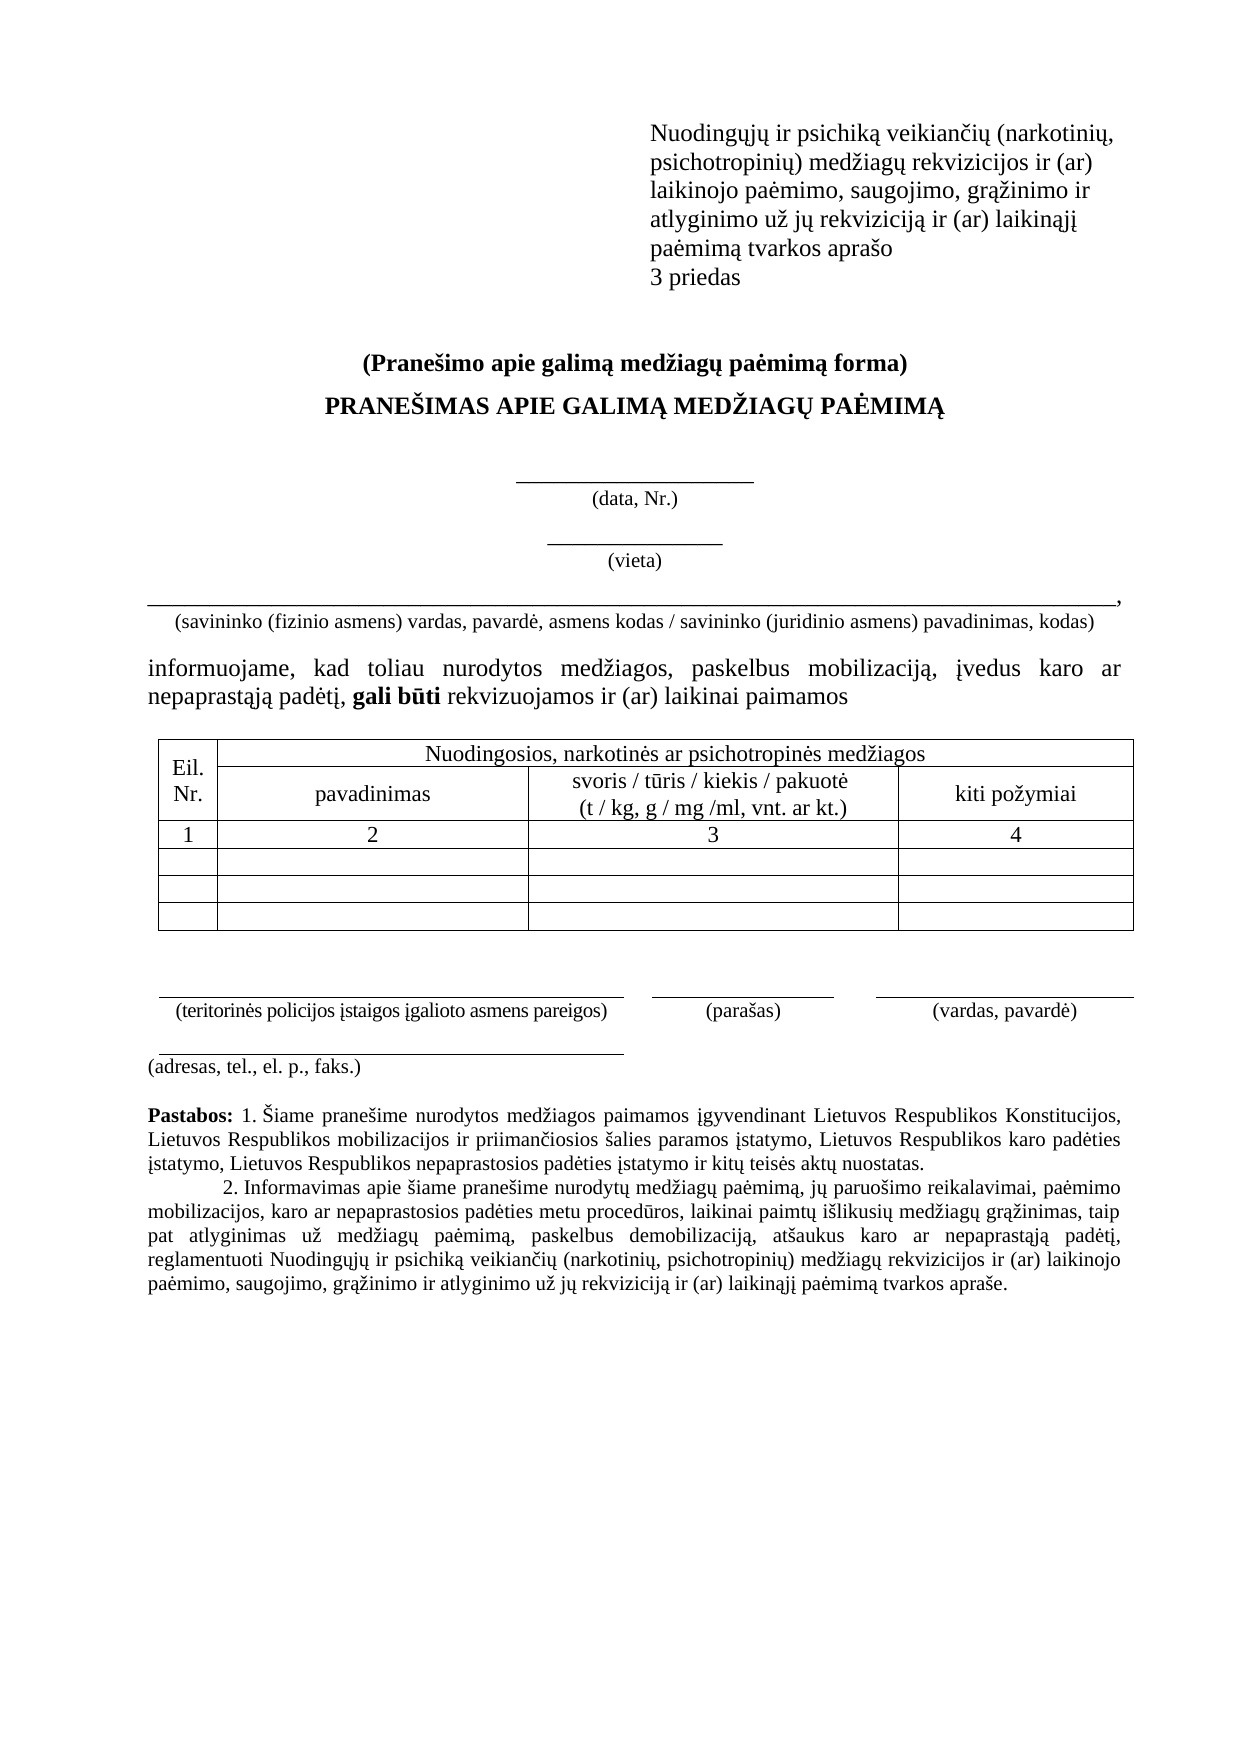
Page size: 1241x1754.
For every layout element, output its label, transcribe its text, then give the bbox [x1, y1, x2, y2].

table_cell [529, 849, 898, 875]
table_header [876, 959, 1133, 997]
text 2. Informavimas apie šiame pranešime nurodytų medžiagų paėmimą, jų paruošimo reikalavimai, paėmimo mobilizacijos, karo ar nepaprastosios padėties metu procedūros, laikinai paimtų išlikusių medžiagų grąžinimas, taip pat atlyginimas už medžiagų paėmimą, paskelbus demobilizaciją, atšaukus karo ar nepaprastąją padėtį, reglamentuoti Nuodingųjų ir psichiką veikiančių (narkotinių, psichotropinių) medžiagų rekvizicijos ir (ar) laikinojo paėmimo, saugojimo, grąžinimo ir atlyginimo už jų rekviziciją ir (ar) laikinąjį paėmimą tvarkos apraše. [148, 1175, 1122, 1295]
table_cell [899, 849, 1133, 875]
table_cell (vardas, pavardė) [876, 998, 1133, 1053]
text (adresas, tel., el. p., faks.) [148, 1054, 1122, 1078]
table_cell 4 [899, 821, 1133, 847]
table_cell [218, 876, 528, 902]
table_cell [899, 876, 1133, 902]
table_cell [899, 903, 1133, 929]
text ______________ [148, 510, 1122, 548]
table_cell pavadinimas [218, 767, 528, 820]
table_cell svoris / tūris / kiekis / pakuotė (t / kg, g / mg /ml, vnt. ar kt.) [529, 767, 898, 820]
text ___________________ [148, 449, 1122, 486]
table_cell [159, 903, 217, 929]
table_cell (parašas) [652, 998, 834, 1053]
table_header [159, 959, 624, 997]
table_cell 3 [529, 821, 898, 847]
table_cell [529, 876, 898, 902]
table_cell 2 [218, 821, 528, 847]
table_header [652, 959, 834, 997]
text , [148, 572, 1122, 609]
table_cell [218, 903, 528, 929]
table_header Eil. Nr. [159, 740, 217, 820]
table_cell [218, 849, 528, 875]
table_header [624, 959, 652, 1053]
table_cell [159, 849, 217, 875]
text (Pranešimo apie galimą medžiagų paėmimą forma) [148, 348, 1122, 377]
table_cell [834, 997, 876, 1053]
table_cell kiti požymiai [899, 767, 1133, 820]
table_cell 1 [159, 821, 217, 847]
table_header [834, 959, 876, 997]
text informuojame, kad toliau nurodytos medžiagos, paskelbus mobilizaciją, įvedus karo ar nepaprastąją padėtį, gali būti rekvizuojamos ir (ar) laikinai paimamos [148, 653, 1122, 710]
text pranešimas APIE GALIMĄ medžiagų pAėmimą [148, 391, 1122, 420]
table_cell (teritorinės policijos įstaigos įgalioto asmens pareigos) [159, 998, 624, 1053]
text Nuodingųjų ir psichiką veikiančių (narkotinių, psichotropinių) medžiagų rekvizicijos ir (ar) laikinojo paėmimo, saugojimo, grąžinimo ir atlyginimo už jų rekviziciją ir (ar) laikinąjį paėmimą tvarkos aprašo 3 priedas [650, 118, 1122, 291]
table_cell [159, 876, 217, 902]
text (data, Nr.) [148, 486, 1122, 510]
table_cell [529, 903, 898, 929]
text (savininko (fizinio asmens) vardas, pavardė, asmens kodas / savininko (juridinio asmens) pavadinimas, kodas) [148, 609, 1122, 633]
text Pastabos: 1. Šiame pranešime nurodytos medžiagos paimamos įgyvendinant Lietuvos Respublikos Konstitucijos, Lietuvos Respublikos mobilizacijos ir priimančiosios šalies paramos įstatymo, Lietuvos Respublikos karo padėties įstatymo, Lietuvos Respublikos nepaprastosios padėties įstatymo ir kitų teisės aktų nuostatas. [148, 1103, 1122, 1175]
text (vieta) [148, 548, 1122, 572]
table_header Nuodingosios, narkotinės ar psichotropinės medžiagos [218, 740, 1133, 766]
